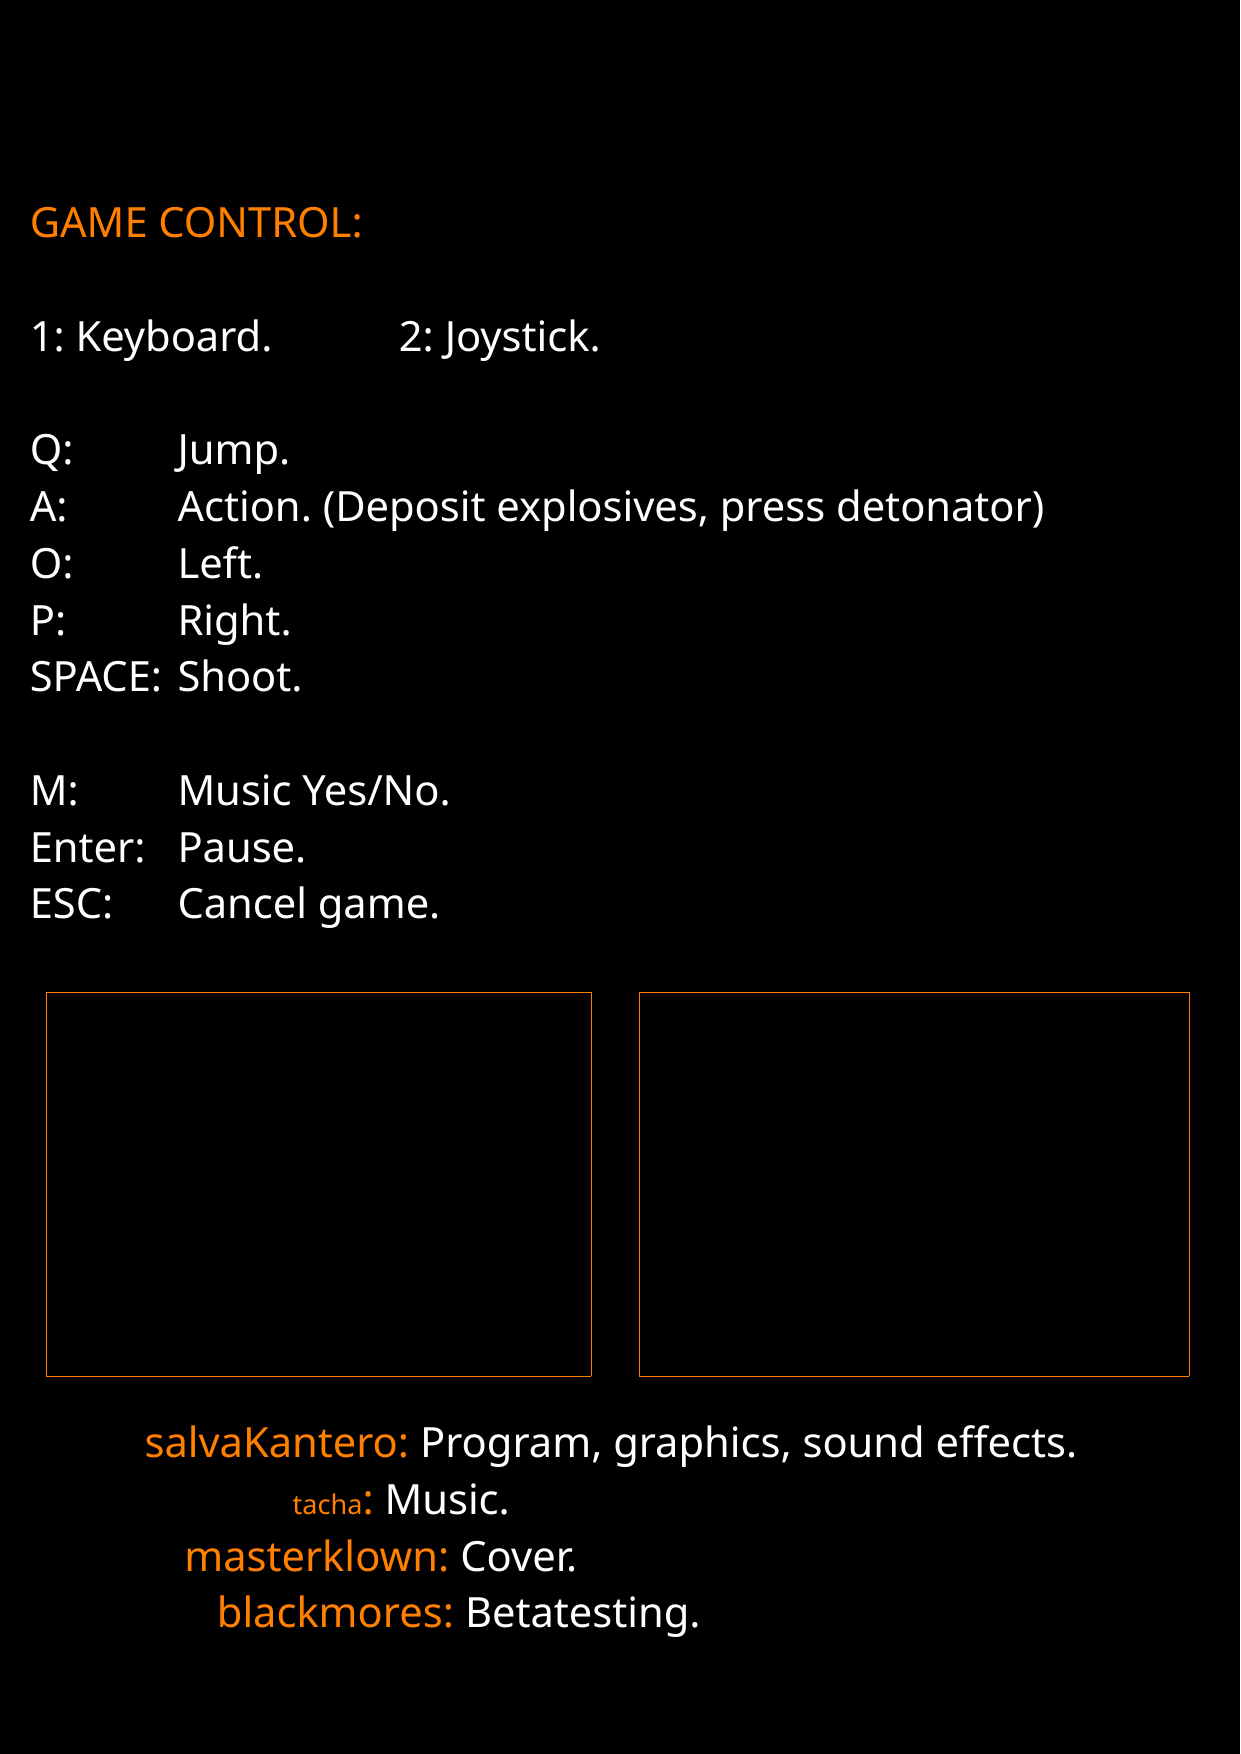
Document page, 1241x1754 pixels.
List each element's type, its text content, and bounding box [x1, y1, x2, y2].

text A: Action. (Deposit explosives, press detonator) [29, 477, 1211, 533]
text Q: Jump. [29, 420, 1211, 477]
text M: Music Yes/No. [29, 761, 1211, 817]
text Enter: Pause. [29, 817, 1211, 874]
text P: Right. [29, 590, 1211, 647]
text SPACE: Shoot. [29, 647, 1211, 704]
text ESC: Cancel game. [29, 874, 1211, 931]
text blackmores: Betatesting. [0, 1583, 1211, 1640]
text tacha: Music. [0, 1470, 1211, 1526]
text O: Left. [29, 533, 1211, 590]
text salvaKantero: Program, graphics, sound effects. [0, 1413, 1211, 1470]
text GAME CONTROL: [29, 193, 1211, 250]
text masterklown: Cover. [0, 1526, 1211, 1583]
text 1: Keyboard. 2: Joystick. [29, 306, 1211, 363]
